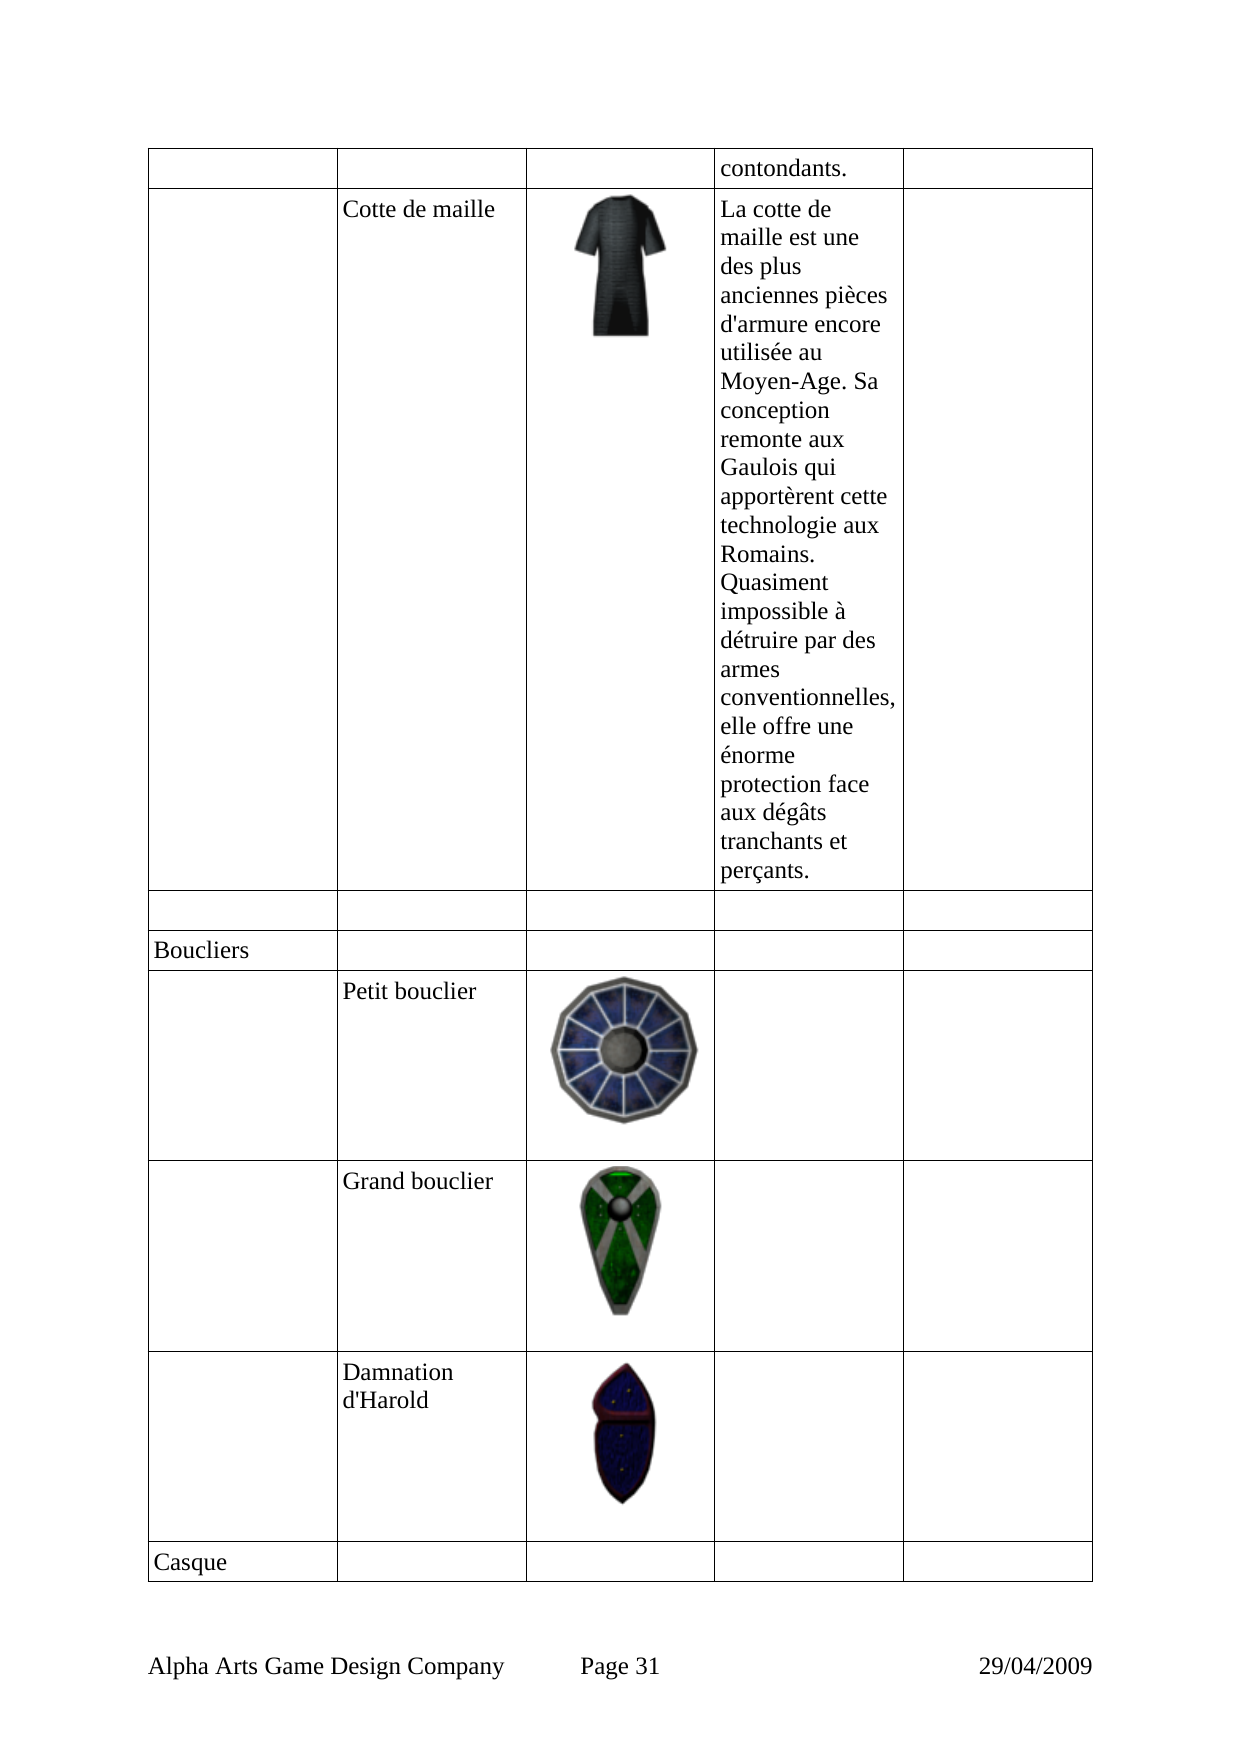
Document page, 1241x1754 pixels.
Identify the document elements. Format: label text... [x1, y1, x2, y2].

table_cell [527, 149, 714, 188]
table_cell [527, 971, 714, 1160]
table_cell [904, 971, 1092, 1160]
table_cell [904, 1161, 1092, 1351]
table_cell [149, 149, 337, 188]
table_cell La cotte de maille est une des plus anciennes pièces d'armure encore utilisée au Moyen-Age. Sa conception remonte aux Gaulois qui apportèrent cette technologie aux Romains. Quasiment impossible à détruire par des armes conventionnelles, elle offre une énorme protection face aux dégâts tranchants et perçants. [715, 189, 903, 889]
table_cell Casque [149, 1542, 337, 1581]
table_cell [338, 1542, 526, 1581]
table_cell [149, 1352, 337, 1541]
table_cell [149, 1161, 337, 1351]
table_cell [338, 891, 526, 930]
table_cell [904, 931, 1092, 970]
picture [549, 976, 700, 1126]
picture [570, 193, 671, 344]
table_cell [904, 1542, 1092, 1581]
table_cell Petit bouclier [338, 971, 526, 1160]
table_cell [527, 1352, 714, 1541]
table_cell [149, 189, 337, 889]
table_cell [527, 891, 714, 930]
table_cell [338, 149, 526, 188]
table_cell [904, 189, 1092, 889]
table_cell [527, 1542, 714, 1581]
table_cell contondants. [715, 149, 903, 188]
table_cell [904, 891, 1092, 930]
table_cell [149, 891, 337, 930]
table_cell [527, 1161, 714, 1351]
table_cell Grand bouclier [338, 1161, 526, 1351]
table_cell [715, 931, 903, 970]
table_cell [715, 971, 903, 1160]
table_cell [527, 189, 714, 889]
table_cell [904, 149, 1092, 188]
table_cell [338, 931, 526, 970]
table_cell [715, 1542, 903, 1581]
table_cell [715, 1352, 903, 1541]
table_cell [149, 971, 337, 1160]
table_cell Boucliers [149, 931, 337, 970]
table_cell [904, 1352, 1092, 1541]
table_cell [527, 931, 714, 970]
picture [545, 1356, 696, 1507]
table_cell Cotte de maille [338, 189, 526, 889]
picture [545, 1166, 696, 1317]
table_cell [715, 1161, 903, 1351]
table_cell Damnation d'Harold [338, 1352, 526, 1541]
table_cell [715, 891, 903, 930]
